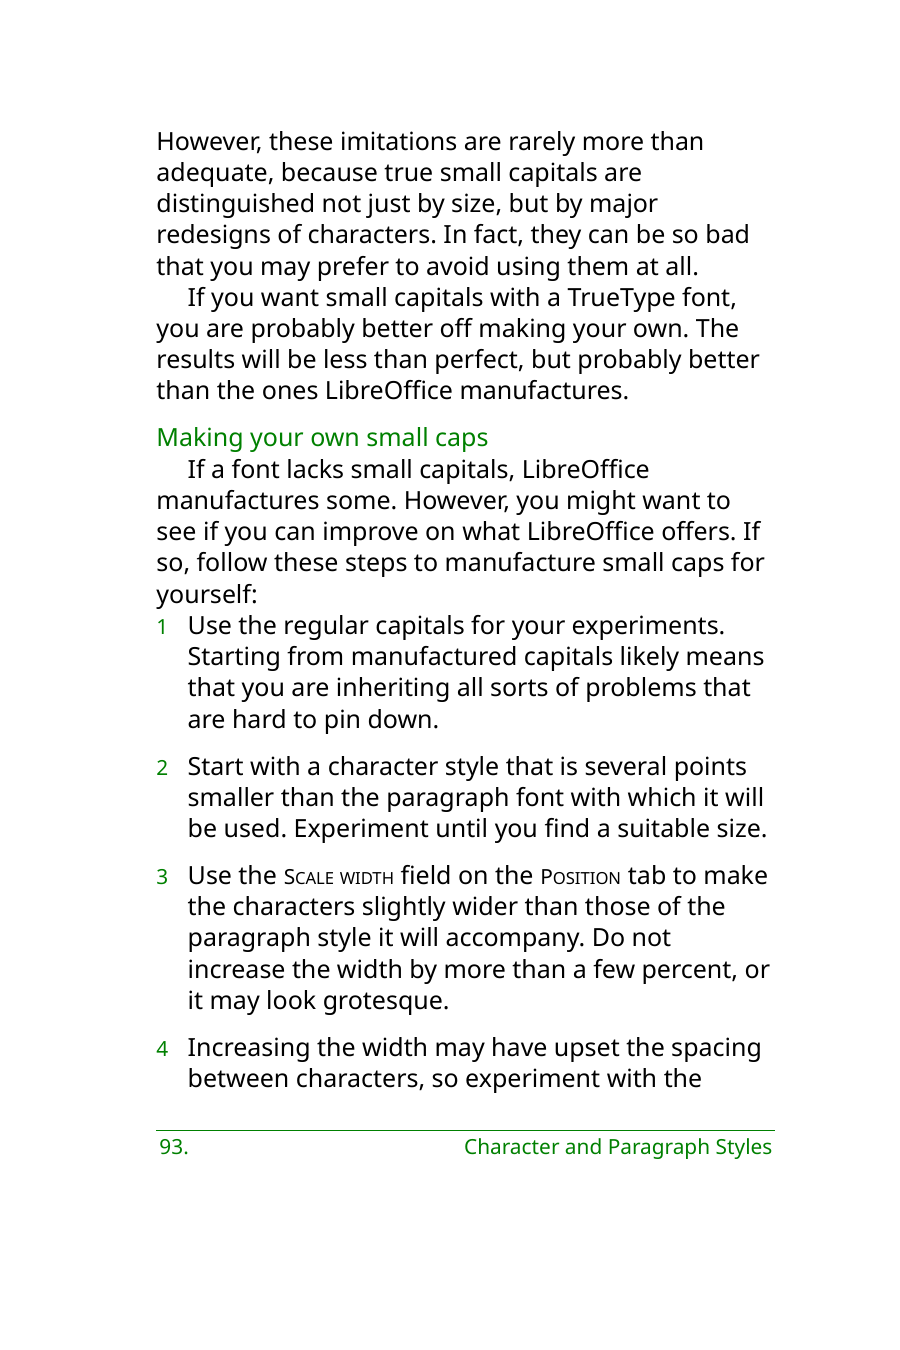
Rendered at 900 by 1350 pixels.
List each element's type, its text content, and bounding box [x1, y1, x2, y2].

list Increasing the width may have upset the spacing between characters, so experiment with the [156, 1031, 775, 1094]
list Start with a character style that is several points smaller than the paragraph font with which it will be used. Experiment until you find a suitable size. [156, 750, 775, 844]
list Use the Scale width field on the Position tab to make the characters slightly wider than those of the paragraph style it will accompany. Do not increase the width by more than a few percent, or it may look grotesque. [156, 859, 775, 1016]
list Use the regular capitals for your experiments. Starting from manufactured capitals likely means that you are inheriting all sorts of problems that are hard to pin down. [156, 609, 775, 734]
text If a font lacks small capitals, LibreOffice manufactures some. However, you might want to see if you can improve on what LibreOffice offers. If so, follow these steps to manufacture small caps for yourself: [156, 453, 775, 609]
text If you want small capitals with a TrueType font, you are probably better off making your own. The results will be less than perfect, but probably better than the ones LibreOffice manufactures. [156, 281, 775, 406]
subtitle Making your own small caps [156, 422, 775, 453]
text However, these imitations are rarely more than adequate, because true small capitals are distinguished not just by size, but by major redesigns of characters. In fact, they can be so bad that you may prefer to avoid using them at all. [156, 125, 775, 281]
